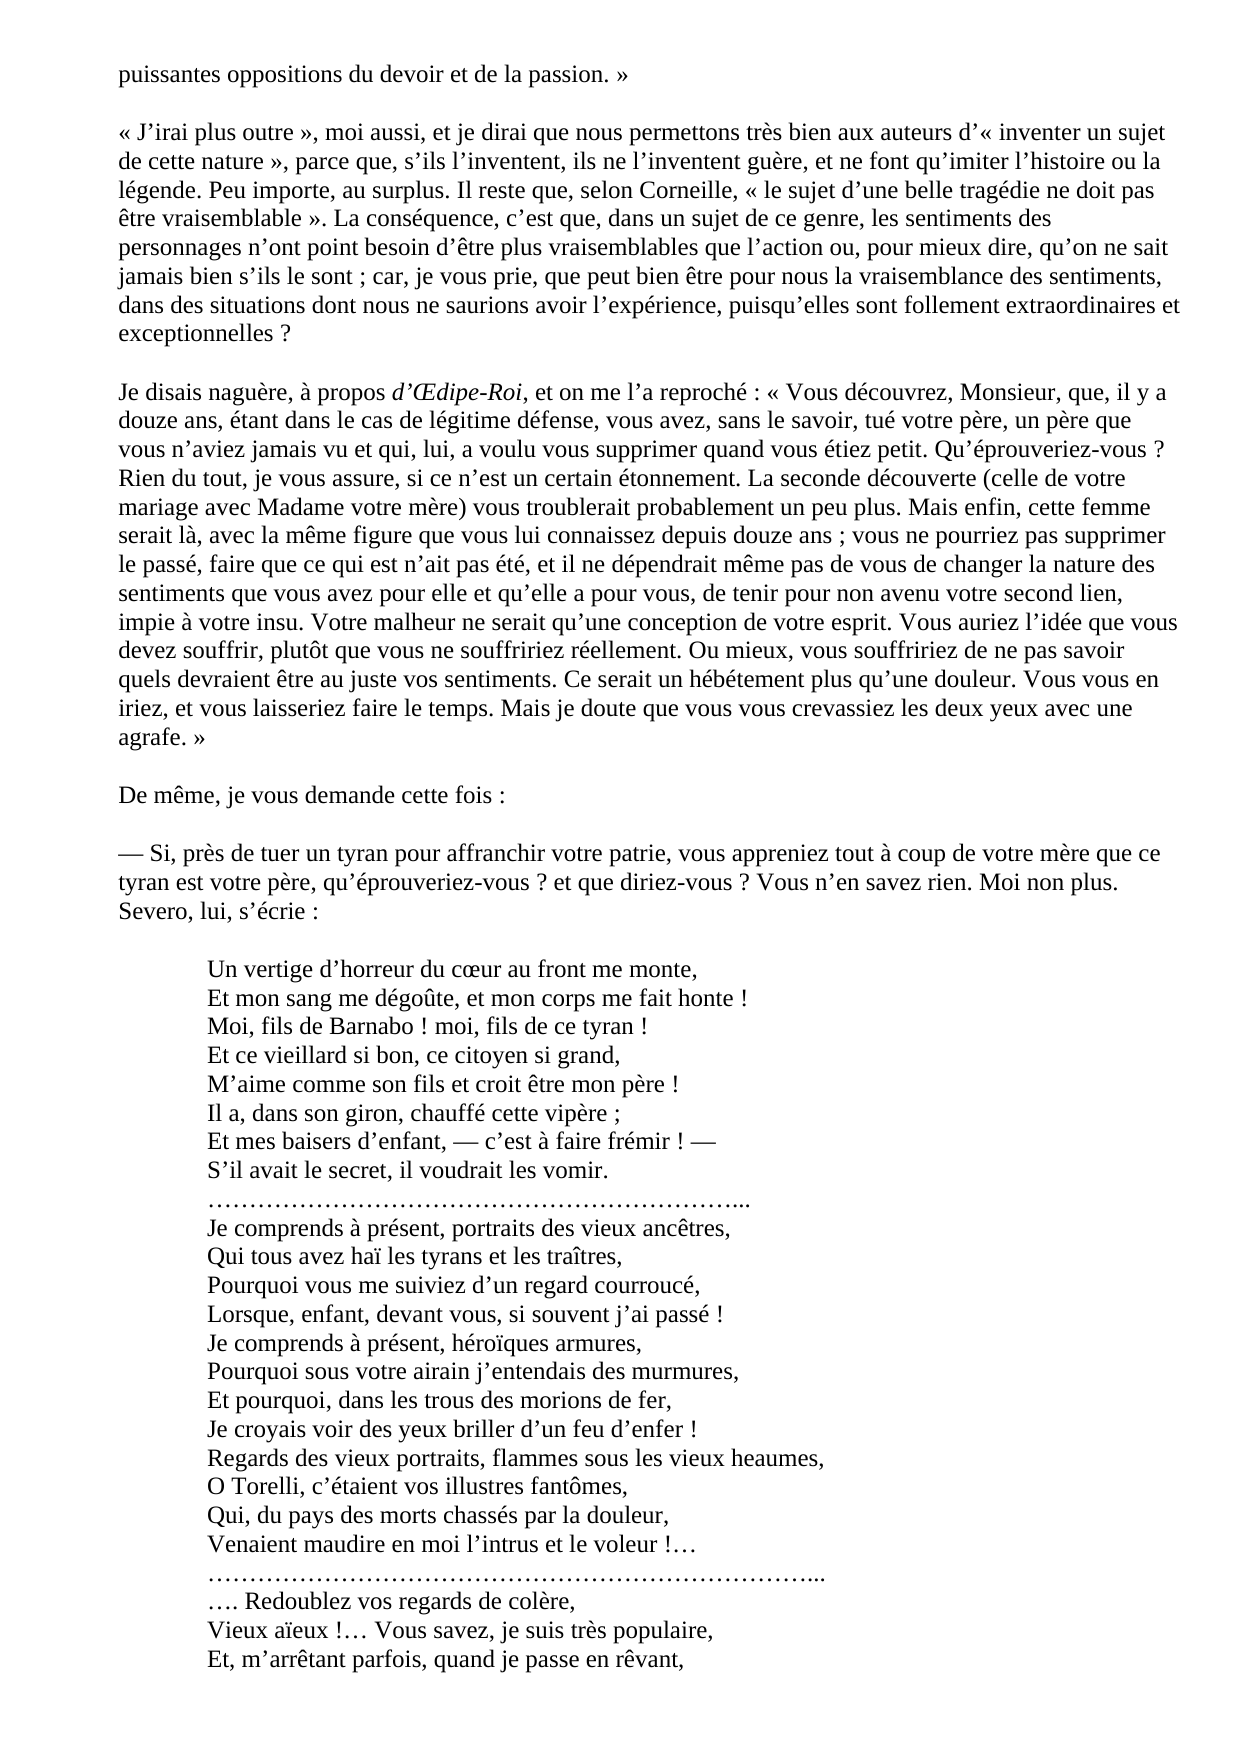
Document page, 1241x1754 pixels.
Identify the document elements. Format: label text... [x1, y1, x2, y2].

text Lorsque, enfant, devant vous, si souvent j’ai passé ! [207, 1299, 1181, 1328]
text « J’irai plus outre », moi aussi, et je dirai que nous permettons très bien aux auteurs d’« inventer un sujet de cette nature », parce que, s’ils l’inventent, ils ne l’inventent guère, et ne font qu’imiter l’histoire ou la légende. Peu importe, au surplus. Il reste que, selon Corneille, « le sujet d’une belle tragédie ne doit pas être vraisemblable ». La conséquence, c’est que, dans un sujet de ce genre, les sentiments des personnages n’ont point besoin d’être plus vraisemblables que l’action ou, pour mieux dire, qu’on ne sait jamais bien s’ils le sont ; car, je vous prie, que peut bien être pour nous la vraisemblance des sentiments, dans des situations dont nous ne saurions avoir l’expérience, puisqu’elles sont follement extraordinaires et exceptionnelles ? [118, 117, 1181, 347]
text …. Redoublez vos regards de colère, [207, 1586, 1181, 1615]
text Je disais naguère, à propos d’Œdipe-Roi, et on me l’a reproché : « Vous découvrez, Monsieur, que, il y a douze ans, étant dans le cas de légitime défense, vous avez, sans le savoir, tué votre père, un père que vous n’aviez jamais vu et qui, lui, a voulu vous supprimer quand vous étiez petit. Qu’éprouveriez-vous ? Rien du tout, je vous assure, si ce n’est un certain étonnement. La seconde découverte (celle de votre mariage avec Madame votre mère) vous troublerait probablement un peu plus. Mais enfin, cette femme serait là, avec la même figure que vous lui connaissez depuis douze ans ; vous ne pourriez pas supprimer le passé, faire que ce qui est n’ait pas été, et il ne dépendrait même pas de vous de changer la nature des sentiments que vous avez pour elle et qu’elle a pour vous, de tenir pour non avenu votre second lien, impie à votre insu. Votre malheur ne serait qu’une conception de votre esprit. Vous auriez l’idée que vous devez souffrir, plutôt que vous ne souffririez réellement. Ou mieux, vous souffririez de ne pas savoir quels devraient être au juste vos sentiments. Ce serait un hébétement plus qu’une douleur. Vous vous en iriez, et vous laisseriez faire le temps. Mais je doute que vous vous crevassiez les deux yeux avec une agrafe. » [118, 377, 1181, 751]
text Et mes baisers d’enfant, — c’est à faire frémir ! — [207, 1126, 1181, 1155]
text — Si, près de tuer un tyran pour affranchir votre patrie, vous appreniez tout à coup de votre mère que ce tyran est votre père, qu’éprouveriez-vous ? et que diriez-vous ? Vous n’en savez rien. Moi non plus. Severo, lui, s’écrie : [118, 838, 1181, 924]
text Regards des vieux portraits, flammes sous les vieux heaumes, [207, 1443, 1181, 1471]
text Et pourquoi, dans les trous des morions de fer, [207, 1385, 1181, 1414]
text Pourquoi sous votre airain j’entendais des murmures, [207, 1356, 1181, 1385]
text Et ce vieillard si bon, ce citoyen si grand, [207, 1040, 1181, 1069]
text S’il avait le secret, il voudrait les vomir. [207, 1155, 1181, 1184]
text Moi, fils de Barnabo ! moi, fils de ce tyran ! [207, 1011, 1181, 1040]
text O Torelli, c’étaient vos illustres fantômes, [207, 1471, 1181, 1500]
text ………………………………………………………... [207, 1184, 1181, 1213]
text Qui, du pays des morts chassés par la douleur, [207, 1500, 1181, 1529]
text Je comprends à présent, portraits des vieux ancêtres, [207, 1213, 1181, 1241]
text Vieux aïeux !… Vous savez, je suis très populaire, [207, 1615, 1181, 1644]
text ………………………………………………………………... [207, 1558, 1181, 1586]
text Venaient maudire en moi l’intrus et le voleur !… [207, 1529, 1181, 1558]
text Pourquoi vous me suiviez d’un regard courroucé, [207, 1270, 1181, 1299]
text Qui tous avez haï les tyrans et les traîtres, [207, 1241, 1181, 1270]
text M’aime comme son fils et croit être mon père ! [207, 1069, 1181, 1098]
text Je croyais voir des yeux briller d’un feu d’enfer ! [207, 1414, 1181, 1443]
text Un vertige d’horreur du cœur au front me monte, [207, 954, 1181, 983]
text Et mon sang me dégoûte, et mon corps me fait honte ! [207, 983, 1181, 1011]
text Il a, dans son giron, chauffé cette vipère ; [207, 1098, 1181, 1126]
text puissantes oppositions du devoir et de la passion. » [118, 59, 1181, 88]
text Je comprends à présent, héroïques armures, [207, 1328, 1181, 1356]
text Et, m’arrêtant parfois, quand je passe en rêvant, [207, 1644, 1181, 1673]
text De même, je vous demande cette fois : [118, 780, 1181, 809]
